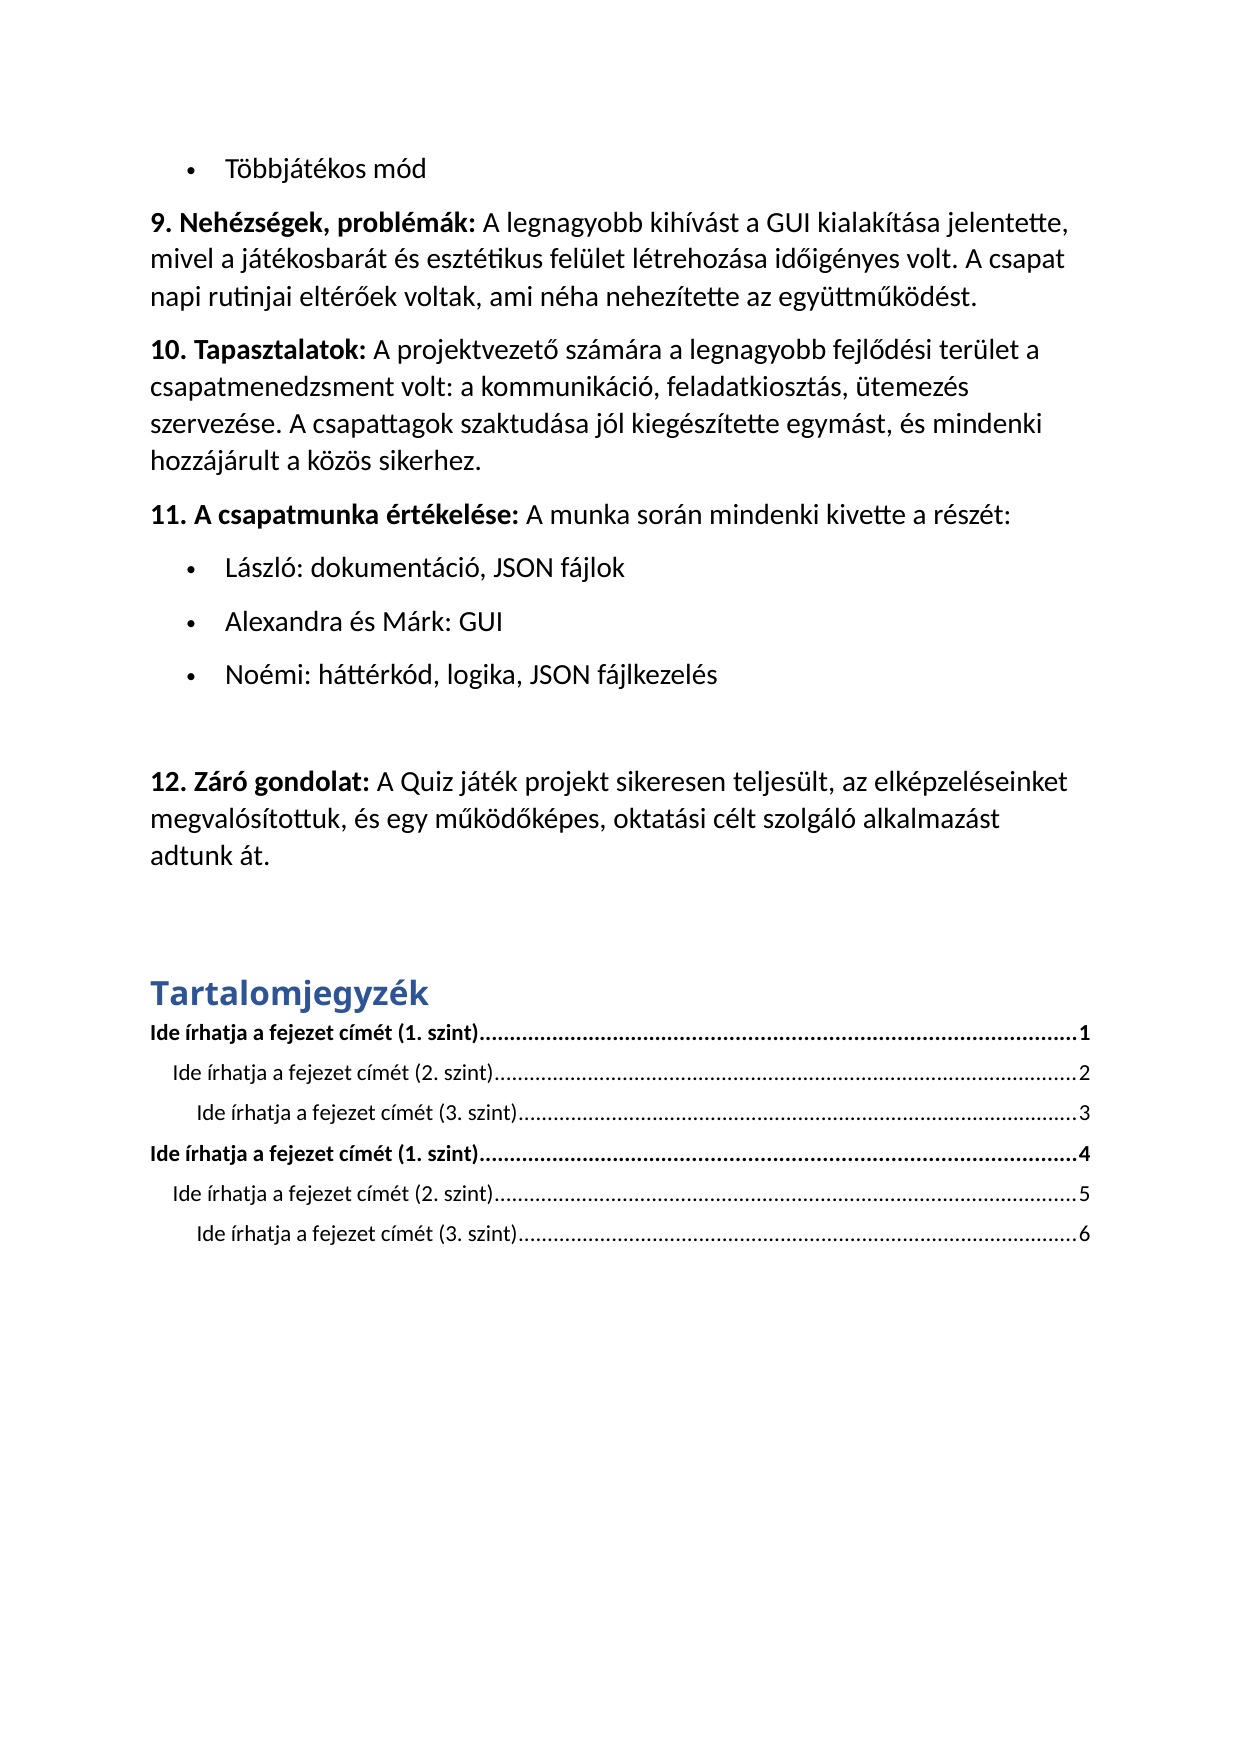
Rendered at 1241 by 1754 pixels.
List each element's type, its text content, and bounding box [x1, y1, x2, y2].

text Ide írhatja a fejezet címét (2. szint) 2 [172, 1058, 1090, 1086]
text 9. Nehézségek, problémák: A legnagyobb kihívást a GUI kialakítása jelentette, mivel a játékosbarát és esztétikus felület létrehozása időigényes volt. A csapat napi rutinjai eltérőek voltak, ami néha nehezítette az együttműködést. [150, 204, 1090, 313]
text 10. Tapasztalatok: A projektvezető számára a legnagyobb fejlődési terület a csapatmenedzsment volt: a kommunikáció, feladatkiosztás, ütemezés szervezése. A csapattagok szaktudása jól kiegészítette egymást, és mindenki hozzájárult a közös sikerhez. [150, 331, 1090, 478]
text Tartalomjegyzék [150, 969, 1090, 1015]
text Ide írhatja a fejezet címét (3. szint) 3 [196, 1098, 1090, 1127]
text Ide írhatja a fejezet címét (2. szint) 5 [172, 1179, 1090, 1207]
text Ide írhatja a fejezet címét (1. szint) 1 [150, 1018, 1090, 1046]
list Noémi: háttérkód, logika, JSON fájlkezelés [187, 656, 1090, 692]
text Ide írhatja a fejezet címét (3. szint) 6 [196, 1219, 1090, 1247]
text Ide írhatja a fejezet címét (1. szint) 4 [150, 1139, 1090, 1167]
list Alexandra és Márk: GUI [187, 603, 1090, 638]
list Többjátékos mód [187, 150, 1090, 186]
text 12. Záró gondolat: A Quiz játék projekt sikeresen teljesült, az elképzeléseinket megvalósítottuk, és egy működőképes, oktatási célt szolgáló alkalmazást adtunk át. [150, 763, 1090, 873]
list László: dokumentáció, JSON fájlok [187, 549, 1090, 585]
text 11. A csapatmunka értékelése: A munka során mindenki kivette a részét: [150, 496, 1090, 531]
